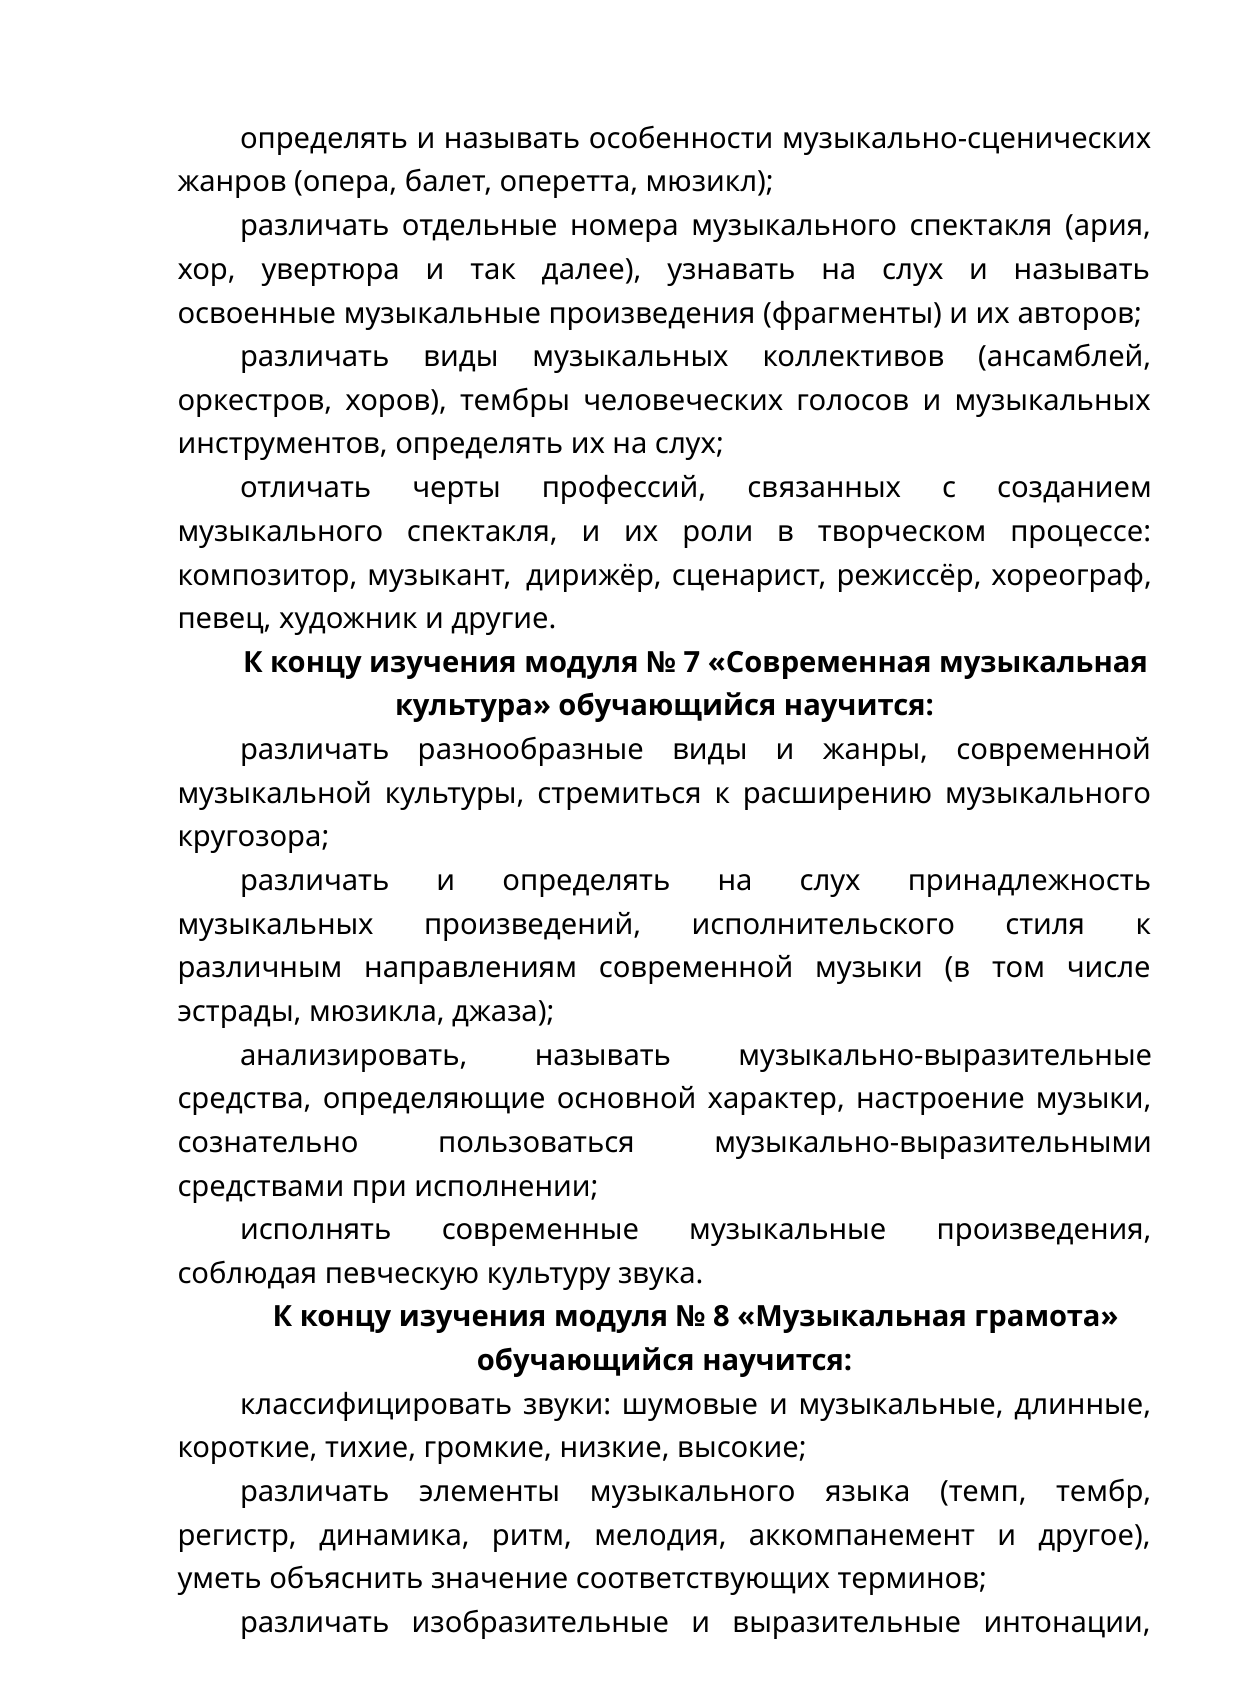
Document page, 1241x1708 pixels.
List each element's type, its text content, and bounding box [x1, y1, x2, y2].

text различать отдельные номера музыкального спектакля (ария, хор, увертюра и так далее), узнавать на слух и называть освоенные музыкальные произведения (фрагменты) и их авторов; [177, 204, 1151, 332]
subtitle К концу изучения модуля № 8 «Музыкальная грамота» обучающийся научится: [177, 1296, 1152, 1379]
text отличать черты профессий, связанных с созданием музыкального спектакля, и их роли в творческом процессе: композитор, музыкант, дирижёр, сценарист, режиссёр, хореограф, певец, художник и другие. [177, 466, 1152, 637]
subtitle К концу изучения модуля № 7 «Современная музыкальная культура» обучающийся научится: [177, 641, 1152, 724]
text анализировать, называть музыкально-выразительные средства, определяющие основной характер, настроение музыки, сознательно пользоваться музыкально-выразительными средствами при исполнении; [177, 1034, 1152, 1204]
text определять и называть особенности музыкально-сценических жанров (опера, балет, оперетта, мюзикл); [177, 117, 1152, 200]
text различать виды музыкальных коллективов (ансамблей, оркестров, хоров), тембры человеческих голосов и музыкальных инструментов, определять их на слух; [177, 336, 1152, 462]
text классифицировать звуки: шумовые и музыкальные, длинные, короткие, тихие, громкие, низкие, высокие; [177, 1383, 1152, 1466]
text исполнять современные музыкальные произведения, соблюдая певческую культуру звука. [177, 1208, 1152, 1292]
text различать разнообразные виды и жанры, современной музыкальной культуры, стремиться к расширению музыкального кругозора; [177, 728, 1151, 855]
text различать элементы музыкального языка (темп, тембр, регистр, динамика, ритм, мелодия, аккомпанемент и другое), уметь объяснить значение соответствующих терминов; [177, 1470, 1152, 1597]
text различать изобразительные и выразительные интонации, [177, 1601, 1151, 1641]
text различать и определять на слух принадлежность музыкальных произведений, исполнительского стиля к различным направлениям современной музыки (в том числе эстрады, мюзикла, джаза); [177, 859, 1151, 1030]
